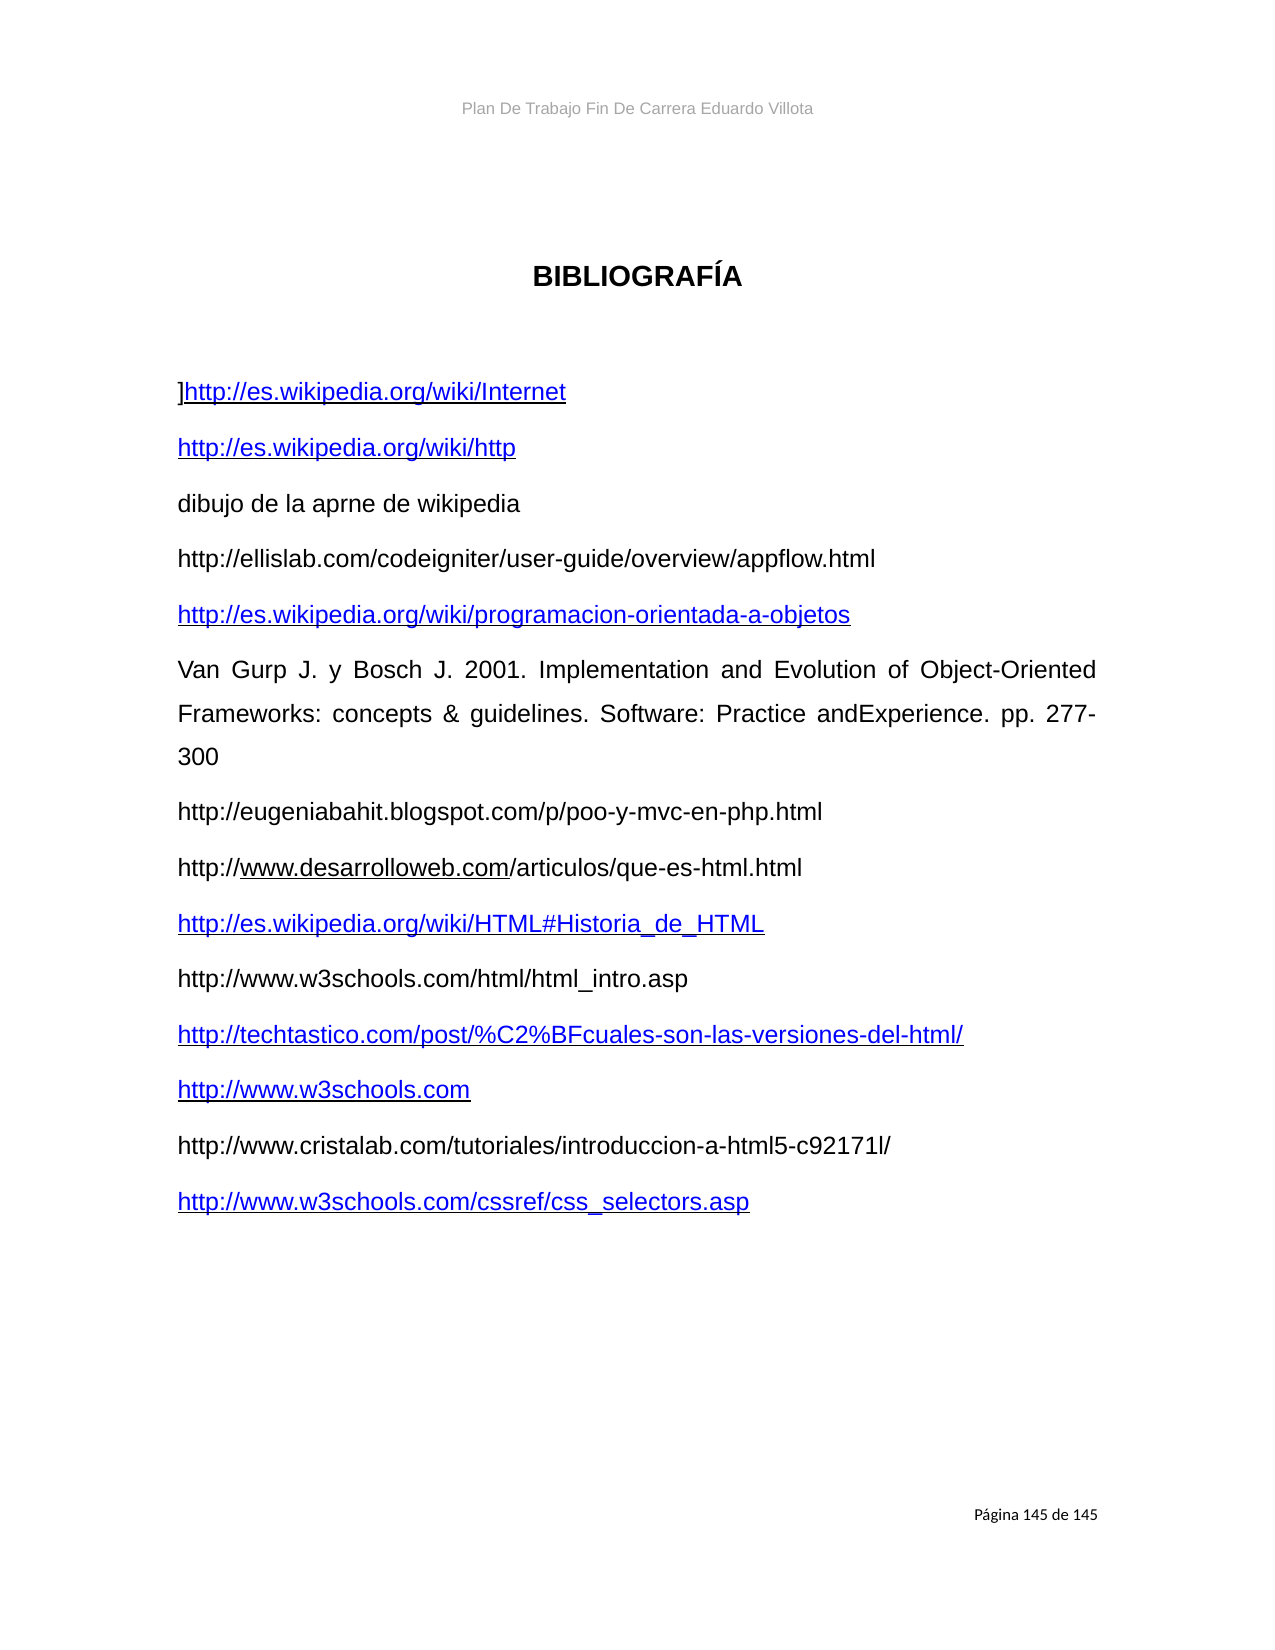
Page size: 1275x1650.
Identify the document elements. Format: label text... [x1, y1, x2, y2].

text http://eugeniabahit.blogspot.com/p/poo-y-mvc-en-php.html [177, 797, 1098, 826]
text http://www.w3schools.com/cssref/css_selectors.asp [177, 1187, 1098, 1215]
text http://www.w3schools.com/html/html_intro.asp [177, 964, 1098, 993]
text http://techtastico.com/post/%C2%BFcuales-son-las-versiones-del-html/ [177, 1020, 1098, 1048]
text ]http://es.wikipedia.org/wiki/Internet [177, 377, 1098, 406]
text http://www.desarrolloweb.com/articulos/que-es-html.html [177, 853, 1098, 882]
text http://www.w3schools.com [177, 1075, 1098, 1104]
text BIBLIOGRAFÍA [177, 259, 1098, 292]
text Van Gurp J. y Bosch J. 2001. Implementation and Evolution of Object-Oriented Frameworks: concepts & guidelines. Software: Practice andExperience. pp. 277-300 [177, 655, 1098, 770]
text http://es.wikipedia.org/wiki/HTML#Historia_de_HTML [177, 908, 1098, 937]
text http://es.wikipedia.org/wiki/http [177, 433, 1098, 462]
text http://es.wikipedia.org/wiki/programacion-orientada-a-objetos [177, 600, 1098, 628]
text dibujo de la aprne de wikipedia [177, 488, 1098, 517]
text http://ellislab.com/codeigniter/user-guide/overview/appflow.html [177, 544, 1098, 573]
text http://www.cristalab.com/tutoriales/introduccion-a-html5-c92171l/ [177, 1131, 1098, 1160]
